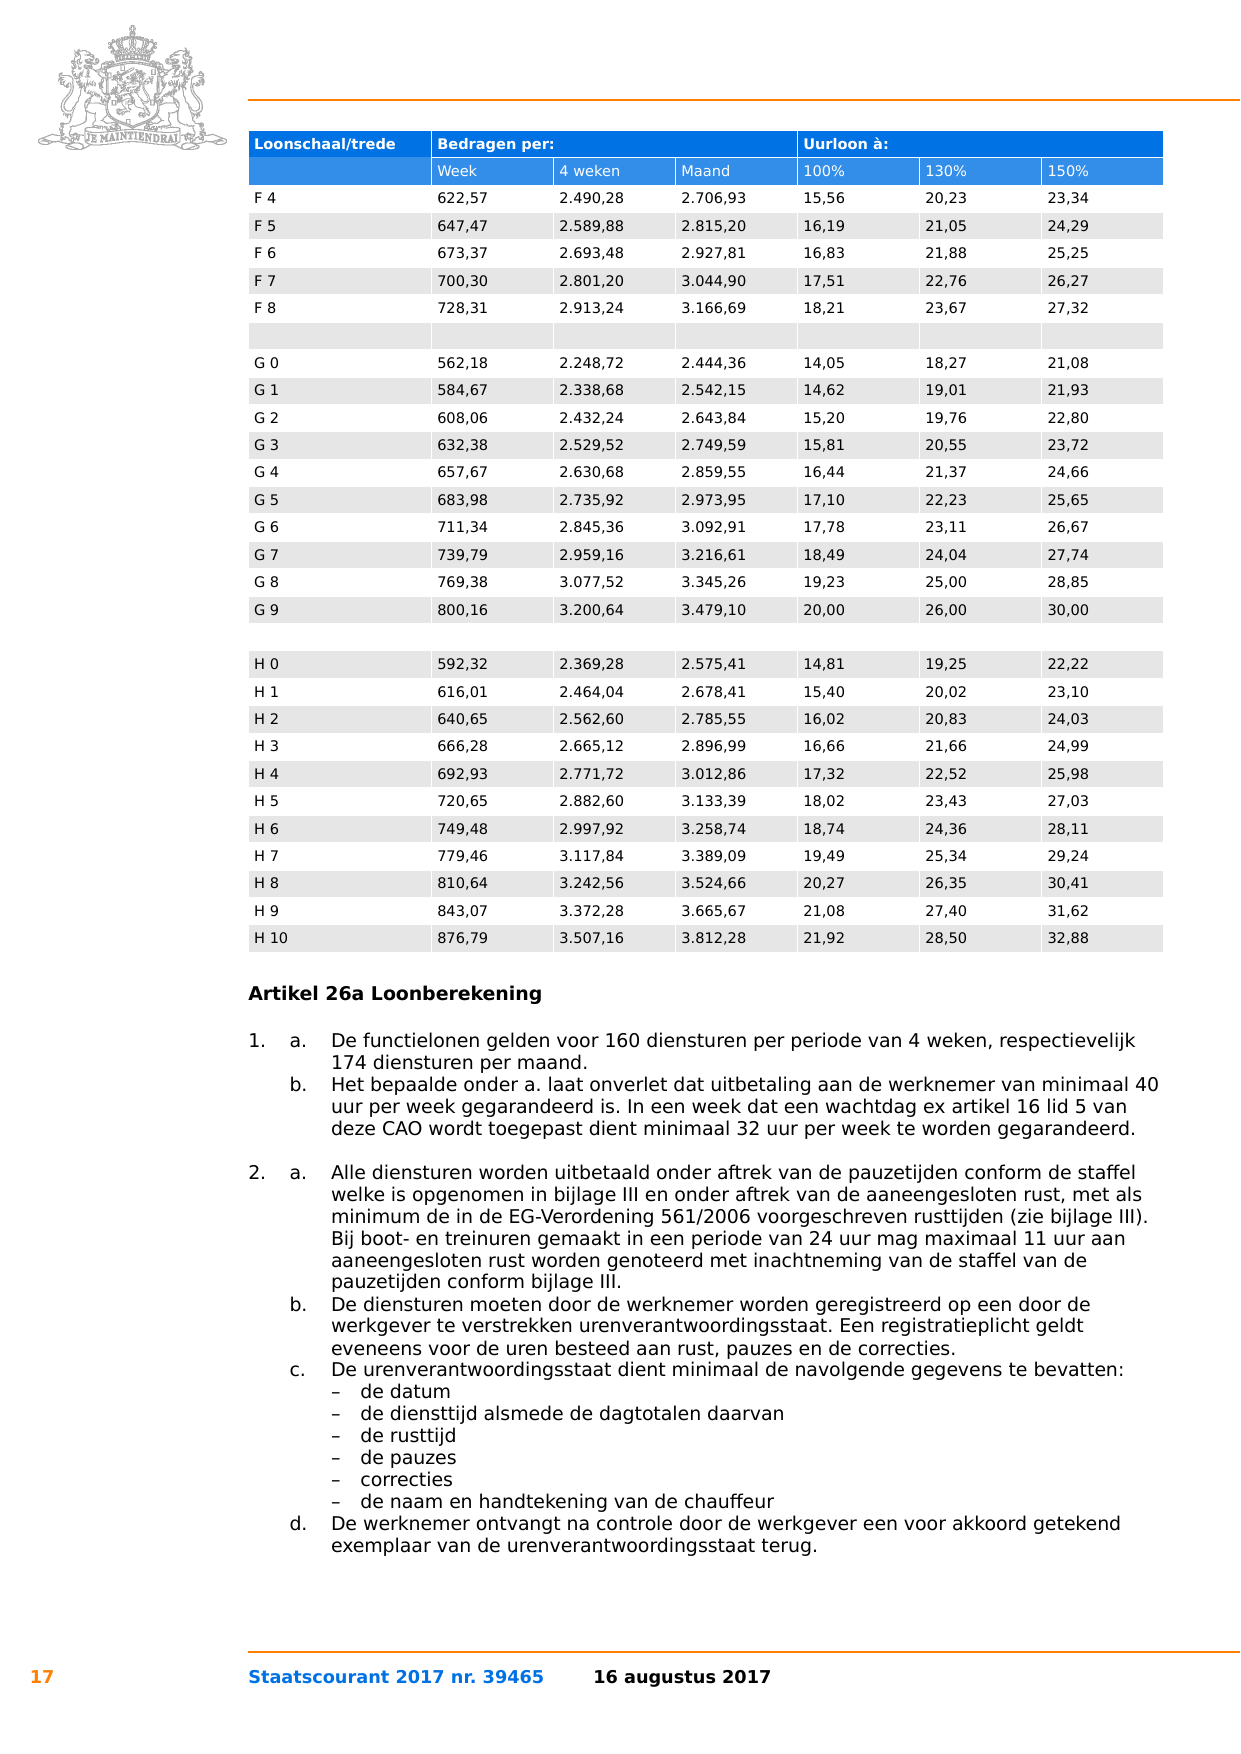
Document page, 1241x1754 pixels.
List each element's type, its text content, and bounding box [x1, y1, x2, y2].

table_cell G 4 [249, 460, 431, 486]
table_cell 2.735,92 [554, 487, 675, 513]
table_cell 2.529,52 [554, 432, 675, 459]
table_cell 3.200,64 [554, 597, 675, 623]
table_cell 739,79 [432, 542, 553, 568]
table_cell 22,76 [920, 268, 1041, 294]
table_cell [1042, 624, 1163, 650]
table_cell 2.913,24 [554, 295, 675, 322]
table_cell 3.345,26 [676, 569, 797, 596]
table_cell 769,38 [432, 569, 553, 596]
table_cell 22,23 [920, 487, 1041, 513]
table_cell 3.166,69 [676, 295, 797, 322]
table_cell 26,35 [920, 871, 1041, 897]
table_cell 14,81 [798, 651, 919, 678]
table_cell 2.959,16 [554, 542, 675, 568]
table_cell 2.896,99 [676, 734, 797, 760]
table_cell 23,10 [1042, 679, 1163, 705]
table_cell 562,18 [432, 350, 553, 376]
table_cell G 8 [249, 569, 431, 596]
table_cell 18,74 [798, 816, 919, 842]
table_cell 19,49 [798, 843, 919, 869]
table_cell 18,27 [920, 350, 1041, 376]
table_cell H 9 [249, 898, 431, 924]
table_cell 24,04 [920, 542, 1041, 568]
table_cell [249, 624, 431, 650]
table_cell 810,64 [432, 871, 553, 897]
table_cell [554, 624, 675, 650]
table_cell 31,62 [1042, 898, 1163, 924]
text – de naam en handtekening van de chauffeur [331, 1491, 1163, 1513]
table_cell 130% [920, 158, 1041, 185]
table_cell 2.338,68 [554, 378, 675, 404]
table_cell G 6 [249, 515, 431, 541]
table_cell 25,98 [1042, 761, 1163, 787]
table_cell 720,65 [432, 789, 553, 815]
table_cell F 7 [249, 268, 431, 294]
table_cell 19,23 [798, 569, 919, 596]
table_cell 3.012,86 [676, 761, 797, 787]
table_cell 608,06 [432, 405, 553, 431]
table_cell F 6 [249, 241, 431, 267]
table_cell 673,37 [432, 241, 553, 267]
table_cell 800,16 [432, 597, 553, 623]
table_cell 3.372,28 [554, 898, 675, 924]
table_cell 692,93 [432, 761, 553, 787]
table_cell 632,38 [432, 432, 553, 459]
table_cell 3.242,56 [554, 871, 675, 897]
table_cell 19,01 [920, 378, 1041, 404]
table_cell 25,25 [1042, 241, 1163, 267]
table_cell 2.665,12 [554, 734, 675, 760]
table_cell G 7 [249, 542, 431, 568]
table_cell 30,00 [1042, 597, 1163, 623]
table_cell 28,85 [1042, 569, 1163, 596]
table_cell 2.973,95 [676, 487, 797, 513]
table_cell 2.643,84 [676, 405, 797, 431]
table_cell 21,05 [920, 213, 1041, 239]
table_cell H 4 [249, 761, 431, 787]
table_cell 15,56 [798, 186, 919, 212]
table_cell 2.771,72 [554, 761, 675, 787]
table_cell 21,37 [920, 460, 1041, 486]
table_cell 15,81 [798, 432, 919, 459]
table_cell 779,46 [432, 843, 553, 869]
table_cell 2.706,93 [676, 186, 797, 212]
table_cell 2.369,28 [554, 651, 675, 678]
table_cell 29,24 [1042, 843, 1163, 869]
table_cell 32,88 [1042, 925, 1163, 952]
table_cell 3.524,66 [676, 871, 797, 897]
table_cell 23,34 [1042, 186, 1163, 212]
table_cell 27,40 [920, 898, 1041, 924]
text Bij boot- en treinuren gemaakt in een periode van 24 uur mag maximaal 11 uur aan aaneengesloten rust worden genoteerd met inachtneming van de staffel van de pauzetijden conform bijlage III. [331, 1227, 1163, 1293]
table_cell 2.589,88 [554, 213, 675, 239]
table_cell 27,03 [1042, 789, 1163, 815]
table_cell 25,00 [920, 569, 1041, 596]
table_cell 23,11 [920, 515, 1041, 541]
table_cell H 8 [249, 871, 431, 897]
table_cell 622,57 [432, 186, 553, 212]
table_cell 16,19 [798, 213, 919, 239]
table_cell 24,99 [1042, 734, 1163, 760]
table_cell 711,34 [432, 515, 553, 541]
table_cell F 5 [249, 213, 431, 239]
table_cell 25,65 [1042, 487, 1163, 513]
table_cell 16,83 [798, 241, 919, 267]
table_cell 14,05 [798, 350, 919, 376]
table_cell 28,50 [920, 925, 1041, 952]
table_cell 657,67 [432, 460, 553, 486]
table_cell 21,08 [1042, 350, 1163, 376]
table_cell H 1 [249, 679, 431, 705]
table_cell 2.432,24 [554, 405, 675, 431]
table_cell [676, 624, 797, 650]
table_cell 728,31 [432, 295, 553, 322]
table_cell H 2 [249, 706, 431, 733]
table_cell 27,32 [1042, 295, 1163, 322]
table_cell [920, 323, 1041, 349]
table_cell 2.882,60 [554, 789, 675, 815]
table_cell 25,34 [920, 843, 1041, 869]
table_cell 2.490,28 [554, 186, 675, 212]
table_cell 2.630,68 [554, 460, 675, 486]
table_cell 2.801,20 [554, 268, 675, 294]
table_cell 640,65 [432, 706, 553, 733]
table_cell H 7 [249, 843, 431, 869]
table_cell G 2 [249, 405, 431, 431]
table_cell 616,01 [432, 679, 553, 705]
text – de pauzes [331, 1447, 1163, 1469]
table_cell 21,08 [798, 898, 919, 924]
table_cell 21,88 [920, 241, 1041, 267]
table_cell Week [432, 158, 553, 185]
table_cell 26,00 [920, 597, 1041, 623]
table_header Bedragen per: [432, 131, 797, 157]
table_cell 30,41 [1042, 871, 1163, 897]
table_cell 749,48 [432, 816, 553, 842]
table_cell 22,22 [1042, 651, 1163, 678]
table_cell 3.133,39 [676, 789, 797, 815]
table_cell H 5 [249, 789, 431, 815]
table_cell 18,21 [798, 295, 919, 322]
table_cell [798, 624, 919, 650]
text – de datum [331, 1381, 1163, 1403]
table_cell H 6 [249, 816, 431, 842]
table_cell 666,28 [432, 734, 553, 760]
table_cell 16,02 [798, 706, 919, 733]
table_cell 150% [1042, 158, 1163, 185]
table_cell [1042, 323, 1163, 349]
table_cell 3.389,09 [676, 843, 797, 869]
table_cell 3.117,84 [554, 843, 675, 869]
table_cell 22,52 [920, 761, 1041, 787]
table_cell [920, 624, 1041, 650]
table_cell 23,67 [920, 295, 1041, 322]
table_cell 3.092,91 [676, 515, 797, 541]
table_cell 2.575,41 [676, 651, 797, 678]
table_cell [249, 323, 431, 349]
table_cell 2.997,92 [554, 816, 675, 842]
table_cell 3.044,90 [676, 268, 797, 294]
table_cell 20,27 [798, 871, 919, 897]
table_cell G 5 [249, 487, 431, 513]
text 1. a. De functielonen gelden voor 160 diensturen per periode van 4 weken, respectievelijk 174 diensturen per maand. [248, 1030, 1163, 1074]
table_cell 21,92 [798, 925, 919, 952]
table_cell 3.479,10 [676, 597, 797, 623]
table_cell 3.665,67 [676, 898, 797, 924]
table_cell 17,32 [798, 761, 919, 787]
table_cell 22,80 [1042, 405, 1163, 431]
table_cell [676, 323, 797, 349]
table_cell 2.678,41 [676, 679, 797, 705]
table_cell 20,02 [920, 679, 1041, 705]
table_cell 24,03 [1042, 706, 1163, 733]
table_cell 2.693,48 [554, 241, 675, 267]
table_cell 16,44 [798, 460, 919, 486]
table_cell 3.077,52 [554, 569, 675, 596]
table_cell 15,40 [798, 679, 919, 705]
table_cell 2.749,59 [676, 432, 797, 459]
table_cell [432, 624, 553, 650]
table_cell H 3 [249, 734, 431, 760]
text c. De urenverantwoordingsstaat dient minimaal de navolgende gegevens te bevatten: [289, 1359, 1163, 1381]
text 2. a. Alle diensturen worden uitbetaald onder aftrek van de pauzetijden conform de staffel welke is opgenomen in bijlage III en onder aftrek van de aaneengesloten rust, met als minimum de in de EG-Verordening 561/2006 voorgeschreven rusttijden (zie bijlage III). [248, 1162, 1163, 1227]
table_cell G 3 [249, 432, 431, 459]
table_cell 21,66 [920, 734, 1041, 760]
table_cell 683,98 [432, 487, 553, 513]
text d. De werknemer ontvangt na controle door de werkgever een voor akkoord getekend exemplaar van de urenverantwoordingsstaat terug. [289, 1513, 1163, 1557]
table_cell 2.248,72 [554, 350, 675, 376]
table_cell 19,25 [920, 651, 1041, 678]
table_cell 26,67 [1042, 515, 1163, 541]
table_cell 23,72 [1042, 432, 1163, 459]
table_cell [432, 323, 553, 349]
table_cell 2.845,36 [554, 515, 675, 541]
subtitle Artikel 26a Loonberekening [248, 983, 1163, 1005]
text – correcties [331, 1469, 1163, 1491]
table_cell 17,10 [798, 487, 919, 513]
table_cell 19,76 [920, 405, 1041, 431]
table_cell 3.507,16 [554, 925, 675, 952]
table_cell G 0 [249, 350, 431, 376]
table_cell 3.812,28 [676, 925, 797, 952]
table_cell F 8 [249, 295, 431, 322]
table_cell 26,27 [1042, 268, 1163, 294]
table_cell 24,29 [1042, 213, 1163, 239]
table_cell 100% [798, 158, 919, 185]
table_cell 2.464,04 [554, 679, 675, 705]
table_cell 876,79 [432, 925, 553, 952]
table_cell 3.258,74 [676, 816, 797, 842]
table_cell 3.216,61 [676, 542, 797, 568]
table_cell [554, 323, 675, 349]
table_cell 843,07 [432, 898, 553, 924]
table_cell 24,36 [920, 816, 1041, 842]
table_cell 2.785,55 [676, 706, 797, 733]
table_cell 2.444,36 [676, 350, 797, 376]
table_cell 2.562,60 [554, 706, 675, 733]
table_cell H 10 [249, 925, 431, 952]
table_header Uurloon à: [798, 131, 1163, 157]
table_cell G 9 [249, 597, 431, 623]
table_cell G 1 [249, 378, 431, 404]
table_cell F 4 [249, 186, 431, 212]
table_cell 584,67 [432, 378, 553, 404]
table_cell 647,47 [432, 213, 553, 239]
table_cell 15,20 [798, 405, 919, 431]
table_cell 24,66 [1042, 460, 1163, 486]
table_cell H 0 [249, 651, 431, 678]
table_cell Maand [676, 158, 797, 185]
table_cell 18,02 [798, 789, 919, 815]
table_cell 17,51 [798, 268, 919, 294]
text b. De diensturen moeten door de werknemer worden geregistreerd op een door de werkgever te verstrekken urenverantwoordingsstaat. Een registratieplicht geldt eveneens voor de uren besteed aan rust, pauzes en de correcties. [289, 1293, 1163, 1359]
table_cell 592,32 [432, 651, 553, 678]
table_cell 28,11 [1042, 816, 1163, 842]
table_cell 14,62 [798, 378, 919, 404]
table_cell 2.815,20 [676, 213, 797, 239]
table_cell 4 weken [554, 158, 675, 185]
table_cell 17,78 [798, 515, 919, 541]
text – de diensttijd alsmede de dagtotalen daarvan [331, 1403, 1163, 1425]
text – de rusttijd [331, 1425, 1163, 1447]
table_cell 700,30 [432, 268, 553, 294]
table_cell 2.859,55 [676, 460, 797, 486]
table_cell 27,74 [1042, 542, 1163, 568]
table_header Loonschaal/trede [249, 131, 431, 157]
table_cell [798, 323, 919, 349]
table_cell 16,66 [798, 734, 919, 760]
text b. Het bepaalde onder a. laat onverlet dat uitbetaling aan de werknemer van minimaal 40 uur per week gegarandeerd is. In een week dat een wachtdag ex artikel 16 lid 5 van deze CAO wordt toegepast dient minimaal 32 uur per week te worden gegarandeerd. [289, 1074, 1163, 1140]
table_cell 18,49 [798, 542, 919, 568]
table_cell 23,43 [920, 789, 1041, 815]
table_cell 2.542,15 [676, 378, 797, 404]
table_cell 21,93 [1042, 378, 1163, 404]
table_cell 20,55 [920, 432, 1041, 459]
table_cell 20,00 [798, 597, 919, 623]
picture [38, 25, 227, 150]
table_cell 20,23 [920, 186, 1041, 212]
table_cell 2.927,81 [676, 241, 797, 267]
table_cell 20,83 [920, 706, 1041, 733]
